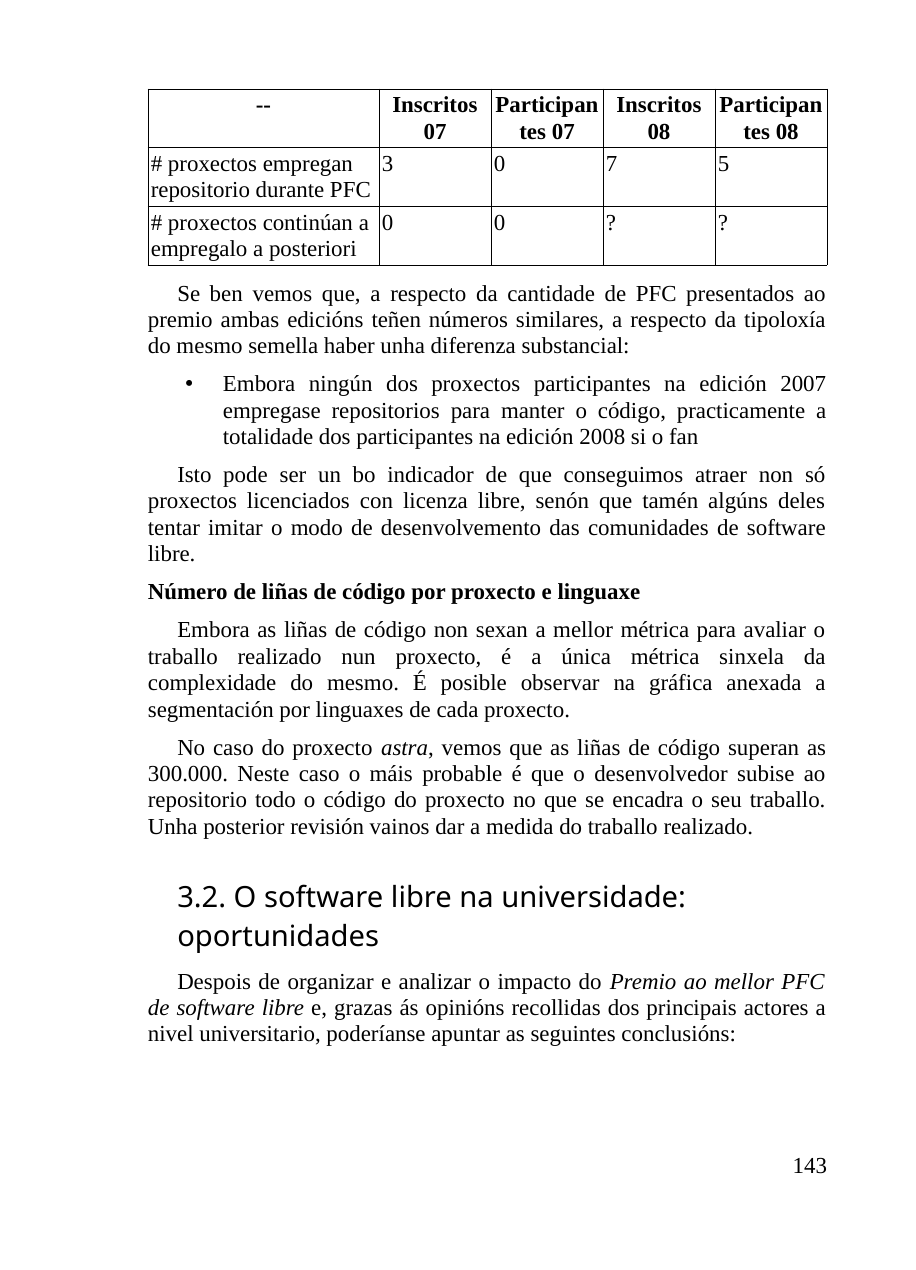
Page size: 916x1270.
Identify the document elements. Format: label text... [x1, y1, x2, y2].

text Despois de organizar e analizar o impacto do Premio ao mellor PFC de software libre e, grazas ás opinións recollidas dos principais actores a nivel universitario, poderíanse apuntar as seguintes conclusións: [148, 968, 827, 1047]
table_header Participantes 08 [716, 90, 827, 147]
table_cell 0 [492, 207, 603, 264]
text Embora as liñas de código non sexan a mellor métrica para avaliar o traballo realizado nun proxecto, é a única métrica sinxela da complexidade do mesmo. É posible observar na gráfica anexada a segmentación por linguaxes de cada proxecto. [148, 617, 827, 722]
table_cell 0 [380, 207, 491, 264]
table_cell ? [716, 207, 827, 264]
table_cell # proxectos empregan repositorio durante PFC [149, 148, 379, 206]
text Isto pode ser un bo indicador de que conseguimos atraer non só proxectos licenciados con licenza libre, senón que tamén algúns deles tentar imitar o modo de desenvolvemento das comunidades de software libre. [148, 461, 827, 567]
table_cell 3 [380, 148, 491, 206]
list Embora ningún dos proxectos participantes na edición 2007 empregase repositorios para manter o código, practicamente a totalidade dos participantes na edición 2008 si o fan [185, 370, 827, 449]
table_header Inscritos 08 [604, 90, 715, 147]
table_header -- [149, 90, 379, 147]
table_cell 5 [716, 148, 827, 206]
text Se ben vemos que, a respecto da cantidade de PFC presentados ao premio ambas edicións teñen números similares, a respecto da tipoloxía do mesmo semella haber unha diferenza substancial: [148, 279, 827, 359]
table_header Inscritos 07 [380, 90, 491, 147]
table_cell ? [604, 207, 715, 264]
text No caso do proxecto astra, vemos que as liñas de código superan as 300.000. Neste caso o máis probable é que o desenvolvedor subise ao repositorio todo o código do proxecto no que se encadra o seu traballo. Unha posterior revisión vainos dar a medida do traballo realizado. [148, 734, 827, 839]
table_header Participantes 07 [492, 90, 603, 147]
table_cell 7 [604, 148, 715, 206]
subtitle 3.2. O software libre na universidade: oportunidades [177, 876, 827, 955]
text Número de liñas de código por proxecto e linguaxe [148, 578, 827, 605]
table_cell 0 [492, 148, 603, 206]
table_cell # proxectos continúan a empregalo a posteriori [149, 207, 379, 264]
